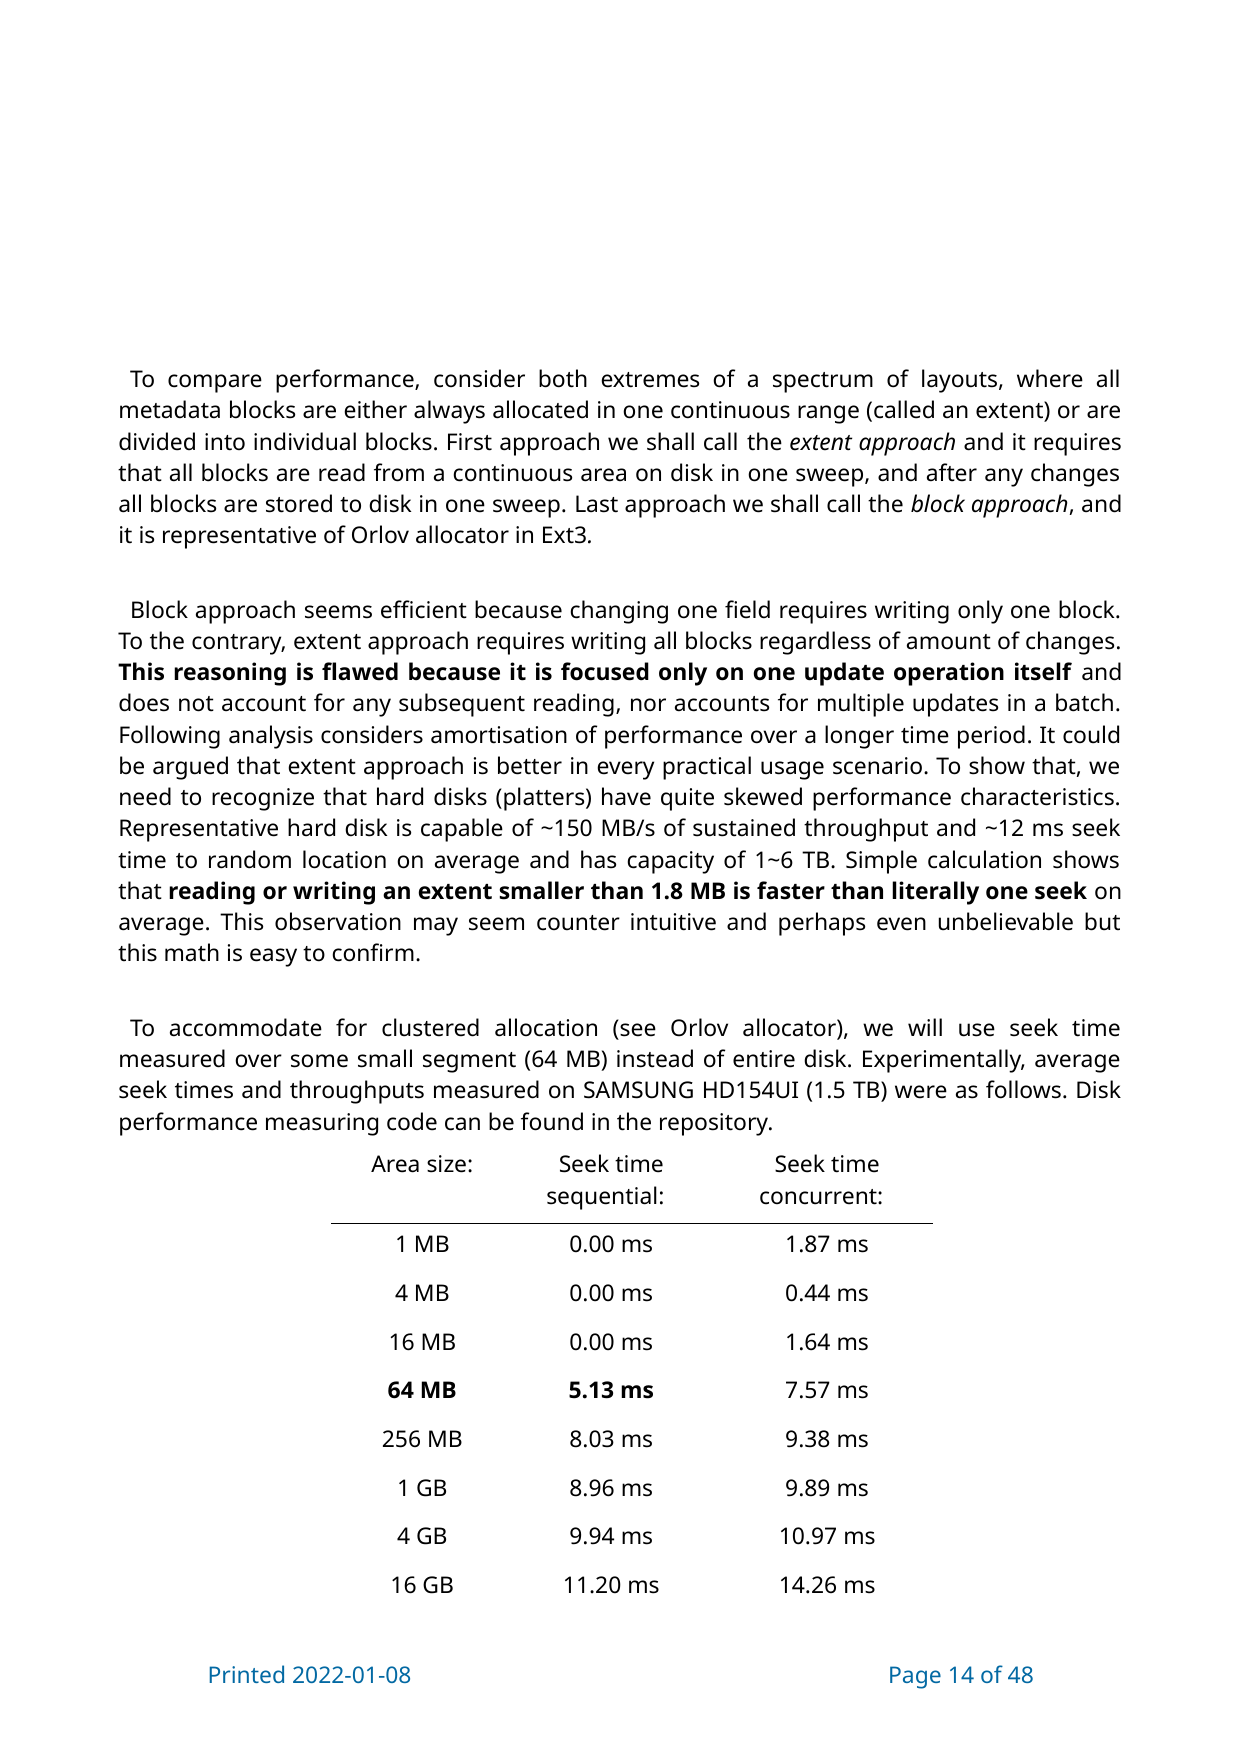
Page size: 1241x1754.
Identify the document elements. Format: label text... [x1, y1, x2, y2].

table_cell 64 MB [331, 1369, 501, 1417]
table_cell [118, 1223, 331, 1271]
table_cell 5.13 ms [501, 1369, 709, 1417]
text To compare performance, consider both extremes of a spectrum of layouts, where all metadata blocks are either always allocated in one continuous range (called an extent) or are divided into individual blocks. First approach we shall call the extent approach and it requires that all blocks are read from a continuous area on disk in one sweep, and after any changes all blocks are stored to disk in one sweep. Last approach we shall call the block approach, and it is representative of Orlov allocator in Ext3. [118, 363, 1122, 550]
table_cell 8.96 ms [501, 1466, 709, 1514]
text To accommodate for clustered allocation (see Orlov allocator), we will use seek time measured over some small segment (64 MB) instead of entire disk. Experimentally, average seek times and throughputs measured on SAMSUNG HD154UI (1.5 TB) were as follows. Disk performance measuring code can be found in the repository. [118, 1012, 1122, 1137]
table_cell 0.00 ms [501, 1271, 709, 1320]
table_cell [118, 1563, 331, 1612]
table_cell [933, 1563, 1122, 1612]
table_cell [933, 1515, 1122, 1563]
table_cell 8.03 ms [501, 1417, 709, 1466]
table_cell [118, 1320, 331, 1368]
table_cell 0.00 ms [501, 1224, 709, 1271]
table_cell 16 GB [331, 1563, 501, 1612]
table_header Area size: [331, 1143, 501, 1222]
table_cell [118, 1417, 331, 1466]
table_cell 1.64 ms [709, 1320, 933, 1368]
table_cell [933, 1320, 1122, 1368]
table_header Seek time sequential: [501, 1143, 709, 1222]
table_cell 0.44 ms [709, 1271, 933, 1320]
table_header [933, 1143, 1122, 1222]
table_cell [933, 1417, 1122, 1466]
table_cell 7.57 ms [709, 1369, 933, 1417]
table_cell 10.97 ms [709, 1515, 933, 1563]
table_cell [933, 1223, 1122, 1271]
table_header Seek time concurrent: [709, 1143, 933, 1222]
table_header [118, 1143, 331, 1222]
table_cell 9.94 ms [501, 1515, 709, 1563]
table_cell [118, 1369, 331, 1417]
table_cell 4 GB [331, 1515, 501, 1563]
table_cell [118, 1515, 331, 1563]
table_cell 16 MB [331, 1320, 501, 1368]
table_cell 14.26 ms [709, 1563, 933, 1612]
table_cell 11.20 ms [501, 1563, 709, 1612]
table_cell 256 MB [331, 1417, 501, 1466]
table_cell 9.38 ms [709, 1417, 933, 1466]
table_cell [933, 1466, 1122, 1514]
table_cell 4 MB [331, 1271, 501, 1320]
table_cell [933, 1271, 1122, 1320]
table_cell 1 GB [331, 1466, 501, 1514]
table_cell [933, 1369, 1122, 1417]
table_cell 1.87 ms [709, 1224, 933, 1271]
table_cell [118, 1271, 331, 1320]
table_cell 1 MB [331, 1224, 501, 1271]
table_cell 9.89 ms [709, 1466, 933, 1514]
text Block approach seems efficient because changing one field requires writing only one block. To the contrary, extent approach requires writing all blocks regardless of amount of changes. This reasoning is flawed because it is focused only on one update operation itself and does not account for any subsequent reading, nor accounts for multiple updates in a batch. Following analysis considers amortisation of performance over a longer time period. It could be argued that extent approach is better in every practical usage scenario. To show that, we need to recognize that hard disks (platters) have quite skewed performance characteristics. Representative hard disk is capable of ~150 MB/s of sustained throughput and ~12 ms seek time to random location on average and has capacity of 1~6 TB. Simple calculation shows that reading or writing an extent smaller than 1.8 MB is faster than literally one seek on average. This observation may seem counter intuitive and perhaps even unbelievable but this math is easy to confirm. [118, 593, 1122, 968]
table_cell [118, 1466, 331, 1514]
table_cell 0.00 ms [501, 1320, 709, 1368]
